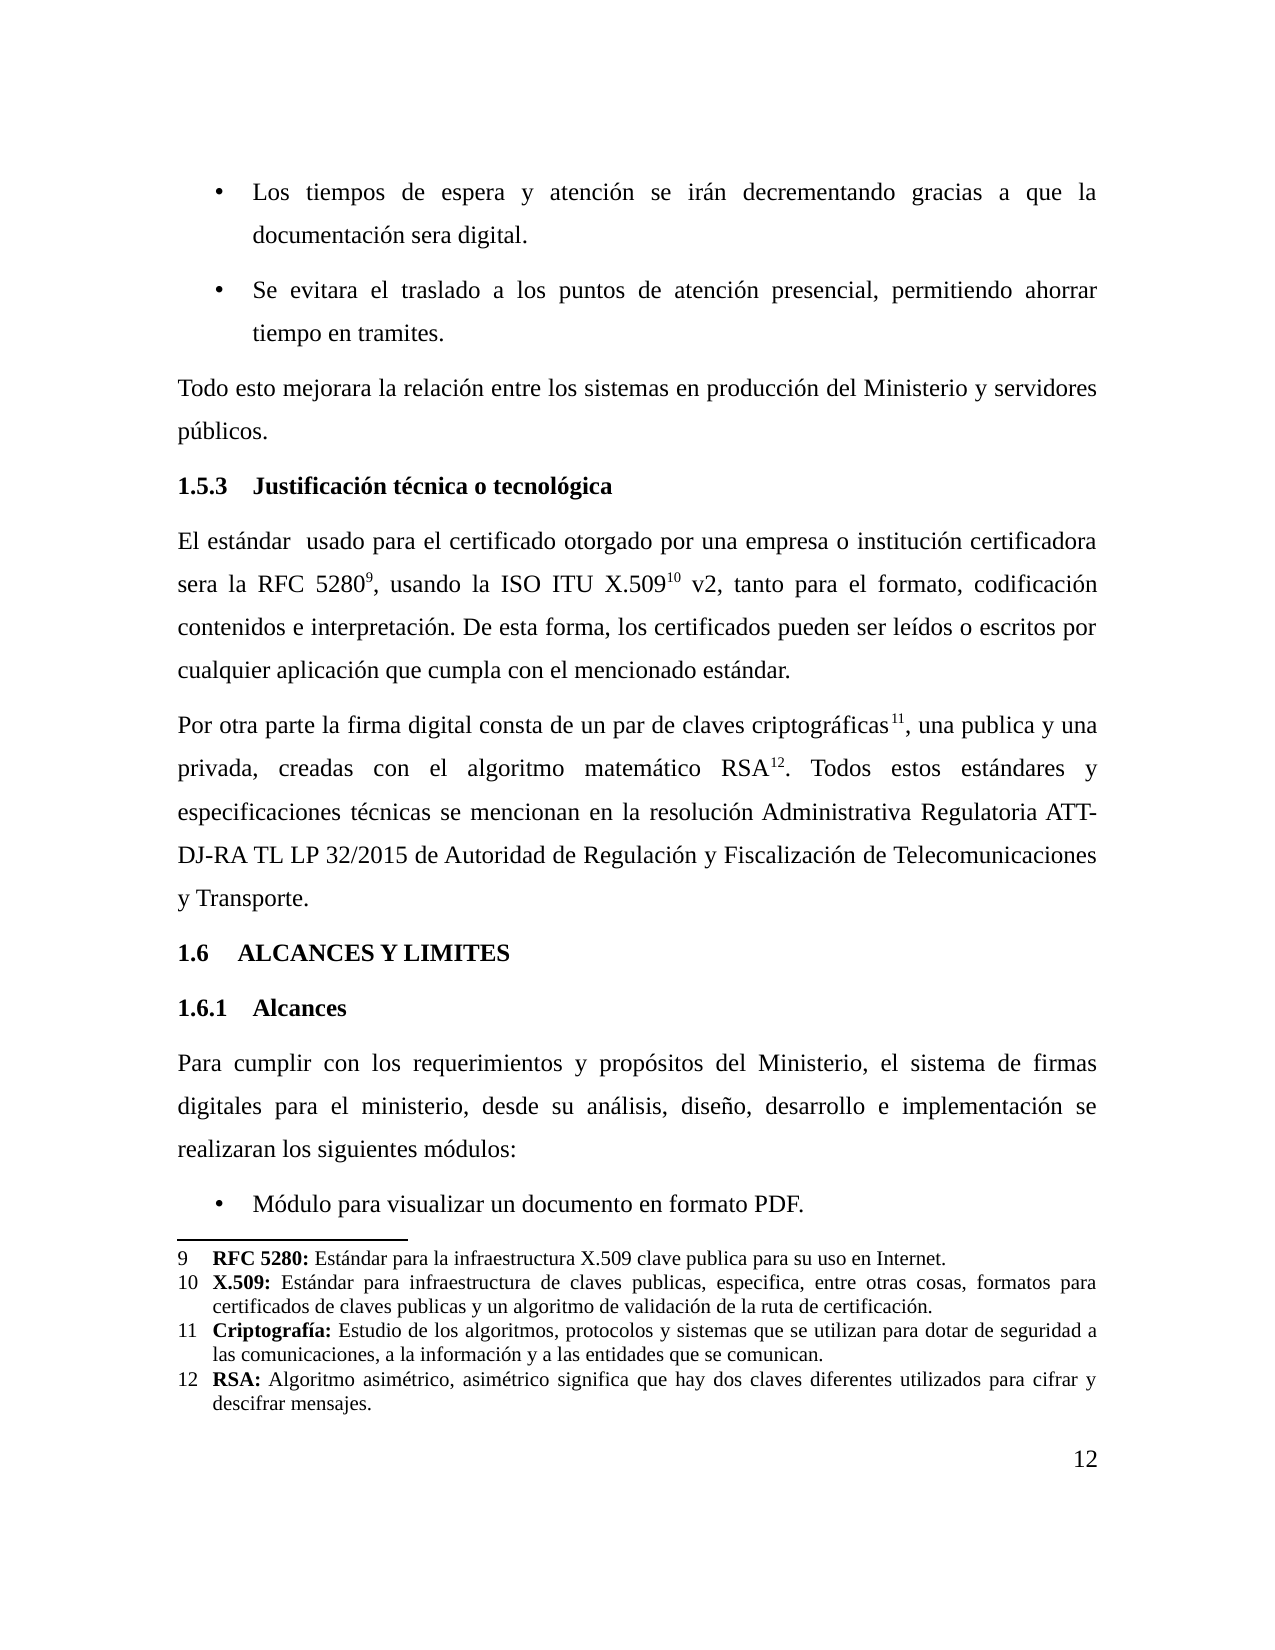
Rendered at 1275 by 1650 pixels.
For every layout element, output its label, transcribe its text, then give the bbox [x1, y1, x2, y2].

text Para cumplir con los requerimientos y propósitos del Ministerio, el sistema de firmas digitales para el ministerio, desde su análisis, diseño, desarrollo e implementación se realizaran los siguientes módulos: [177, 1048, 1098, 1163]
list Los tiempos de espera y atención se irán decrementando gracias a que la documentación sera digital. [215, 177, 1098, 249]
subtitle Justificación técnica o tecnológica [177, 471, 1098, 500]
text Todo esto mejorara la relación entre los sistemas en producción del Ministerio y servidores públicos. [177, 373, 1098, 445]
text RSA: Algoritmo asimétrico, asimétrico significa que hay dos claves diferentes utilizados para cifrar y descifrar mensajes. [177, 1366, 1098, 1414]
text X.509: Estándar para infraestructura de claves publicas, especifica, entre otras cosas, formatos para certificados de claves publicas y un algoritmo de validación de la ruta de certificación. [177, 1270, 1098, 1318]
list Se evitara el traslado a los puntos de atención presencial, permitiendo ahorrar tiempo en tramites. [215, 275, 1098, 347]
list Módulo para visualizar un documento en formato PDF. [215, 1189, 1098, 1217]
subtitle Alcances [177, 993, 1098, 1021]
text Criptografía: Estudio de los algoritmos, protocolos y sistemas que se utilizan para dotar de seguridad a las comunicaciones, a la información y a las entidades que se comunican. [177, 1318, 1098, 1366]
text El estándar usado para el certificado otorgado por una empresa o institución certificadora sera la RFC 5280, usando la ISO ITU X.509 v2, tanto para el formato, codificación contenidos e interpretación. De esta forma, los certificados pueden ser leídos o escritos por cualquier aplicación que cumpla con el mencionado estándar. [177, 526, 1098, 684]
text Por otra parte la firma digital consta de un par de claves criptográficas, una publica y una privada, creadas con el algoritmo matemático RSA. Todos estos estándares y especificaciones técnicas se mencionan en la resolución Administrativa Regulatoria ATT-DJ-RA TL LP 32/2015 de Autoridad de Regulación y Fiscalización de Telecomunicaciones y Transporte. [177, 710, 1098, 912]
text RFC 5280: Estándar para la infraestructura X.509 clave publica para su uso en Internet. [177, 1246, 1098, 1270]
subtitle ALCANCES Y LIMITES [177, 938, 1098, 967]
